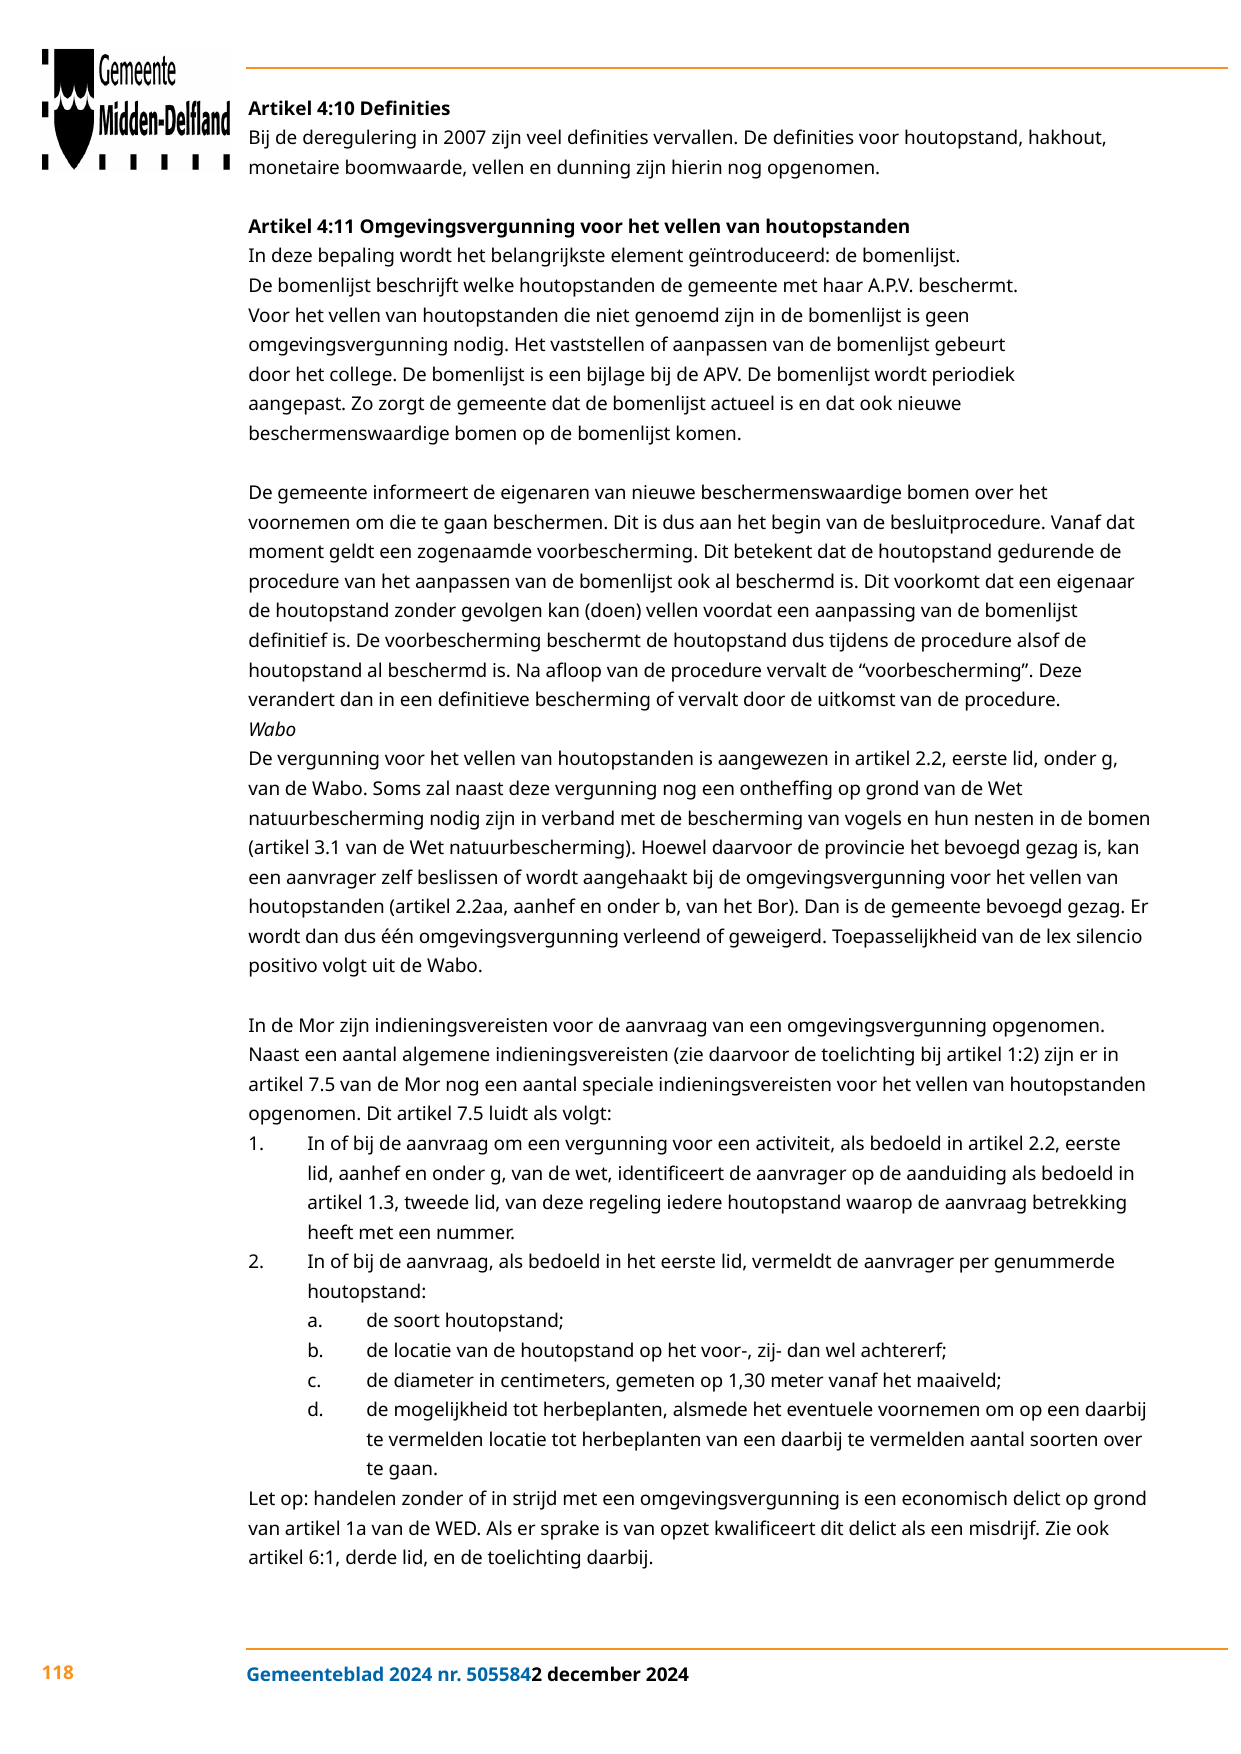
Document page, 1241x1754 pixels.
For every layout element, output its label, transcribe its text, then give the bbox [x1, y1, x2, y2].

list de locatie van de houtopstand op het voor-, zij- dan wel achtererf; [307, 1337, 1152, 1363]
text Let op: handelen zonder of in strijd met een omgevingsvergunning is een economisch delict op grond van artikel 1a van de WED. Als er sprake is van opzet kwalificeert dit delict als een misdrijf. Zie ook artikel 6:1, derde lid, en de toelichting daarbij. [248, 1485, 1152, 1570]
text Bij de deregulering in 2007 zijn veel definities vervallen. De definities voor houtopstand, hakhout, monetaire boomwaarde, vellen en dunning zijn hierin nog opgenomen. [248, 124, 1152, 180]
list In of bij de aanvraag om een vergunning voor een activiteit, als bedoeld in artikel 2.2, eerste lid, aanhef en onder g, van de wet, identificeert de aanvrager op de aanduiding als bedoeld in artikel 1.3, tweede lid, van deze regeling iedere houtopstand waarop de aanvraag betrekking heeft met een nummer. [248, 1130, 1152, 1245]
list de soort houtopstand; [307, 1308, 1152, 1333]
text Artikel 4:11 Omgevingsvergunning voor het vellen van houtopstanden [248, 213, 1152, 239]
text In de Mor zijn indieningsvereisten voor de aanvraag van een omgevingsvergunning opgenomen. Naast een aantal algemene indieningsvereisten (zie daarvoor de toelichting bij artikel 1:2) zijn er in artikel 7.5 van de Mor nog een aantal speciale indieningsvereisten voor het vellen van houtopstanden opgenomen. Dit artikel 7.5 luidt als volgt: [248, 1012, 1152, 1126]
picture [41, 47, 231, 172]
text De bomenlijst beschrijft welke houtopstanden de gemeente met haar A.P.V. beschermt. [248, 272, 1152, 298]
list de mogelijkheid tot herbeplanten, alsmede het eventuele voornemen om op een daarbij te vermelden locatie tot herbeplanten van een daarbij te vermelden aantal soorten over te gaan. [307, 1396, 1152, 1481]
text omgevingsvergunning nodig. Het vaststellen of aanpassen van de bomenlijst gebeurt [248, 331, 1152, 357]
text Wabo [248, 716, 1152, 742]
list de diameter in centimeters, gemeten op 1,30 meter vanaf het maaiveld; [307, 1367, 1152, 1393]
text Voor het vellen van houtopstanden die niet genoemd zijn in de bomenlijst is geen [248, 302, 1152, 328]
text door het college. De bomenlijst is een bijlage bij de APV. De bomenlijst wordt periodiek [248, 361, 1152, 387]
text In deze bepaling wordt het belangrijkste element geïntroduceerd: de bomenlijst. [248, 243, 1152, 268]
text De gemeente informeert de eigenaren van nieuwe beschermenswaardige bomen over het voornemen om die te gaan beschermen. Dit is dus aan het begin van de besluitprocedure. Vanaf dat moment geldt een zogenaamde voorbescherming. Dit betekent dat de houtopstand gedurende de procedure van het aanpassen van de bomenlijst ook al beschermd is. Dit voorkomt dat een eigenaar de houtopstand zonder gevolgen kan (doen) vellen voordat een aanpassing van de bomenlijst definitief is. De voorbescherming beschermt de houtopstand dus tijdens de procedure alsof de houtopstand al beschermd is. Na afloop van de procedure vervalt de “voorbescherming”. Deze verandert dan in een definitieve bescherming of vervalt door de uitkomst van de procedure. [248, 479, 1152, 712]
text beschermenswaardige bomen op de bomenlijst komen. [248, 420, 1152, 446]
text Artikel 4:10 Definities [248, 95, 1152, 121]
text De vergunning voor het vellen van houtopstanden is aangewezen in artikel 2.2, eerste lid, onder g, van de Wabo. Soms zal naast deze vergunning nog een ontheffing op grond van de Wet natuurbescherming nodig zijn in verband met de bescherming van vogels en hun nesten in de bomen (artikel 3.1 van de Wet natuurbescherming). Hoewel daarvoor de provincie het bevoegd gezag is, kan een aanvrager zelf beslissen of wordt aangehaakt bij de omgevingsvergunning voor het vellen van houtopstanden (artikel 2.2aa, aanhef en onder b, van het Bor). Dan is de gemeente bevoegd gezag. Er wordt dan dus één omgevingsvergunning verleend of geweigerd. Toepasselijkheid van de lex silencio positivo volgt uit de Wabo. [248, 746, 1152, 978]
text aangepast. Zo zorgt de gemeente dat de bomenlijst actueel is en dat ook nieuwe [248, 391, 1152, 416]
list In of bij de aanvraag, als bedoeld in het eerste lid, vermeldt de aanvrager per genummerde houtopstand: [248, 1248, 1152, 1304]
